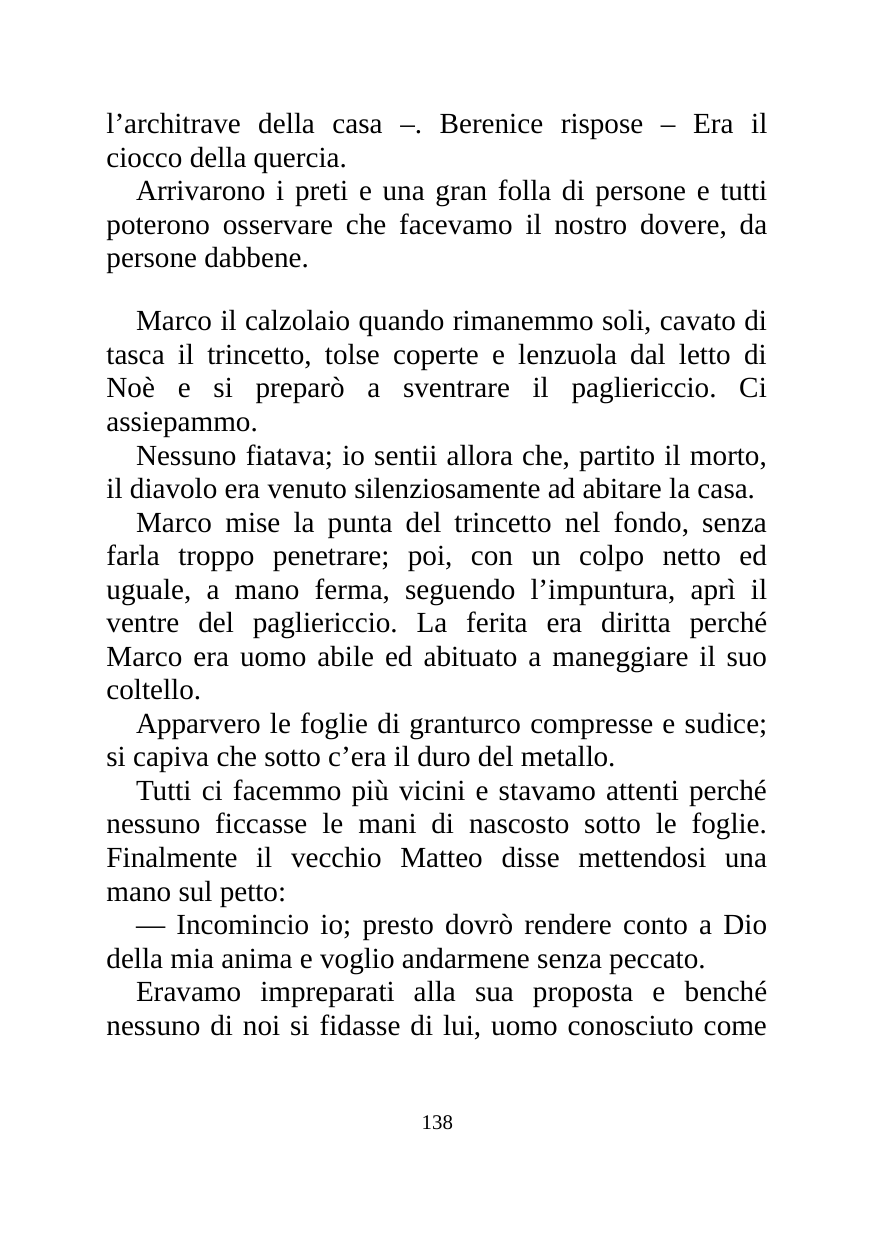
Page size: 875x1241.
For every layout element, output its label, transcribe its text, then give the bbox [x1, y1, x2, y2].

text Tutti ci facemmo più vicini e stavamo attenti perché nessuno ficcasse le mani di nascosto sotto le foglie. Finalmente il vecchio Matteo disse mettendosi una mano sul petto: [106, 773, 768, 907]
text — Incomincio io; presto dovrò rendere conto a Dio della mia anima e voglio andarmene senza peccato. [106, 907, 768, 974]
text Nessuno fiatava; io sentii allora che, partito il morto, il diavolo era venuto silenziosamente ad abitare la casa. [106, 438, 768, 505]
text Apparvero le foglie di granturco compresse e sudice; si capiva che sotto c’era il duro del metallo. [106, 706, 768, 773]
text Marco il calzolaio quando rimanemmo soli, cavato di tasca il trincetto, tolse coperte e lenzuola dal letto di Noè e si preparò a sventrare il pagliericcio. Ci assiepammo. [106, 303, 768, 438]
text l’architrave della casa –. Berenice rispose – Era il ciocco della quercia. [106, 106, 768, 173]
text Eravamo impreparati alla sua proposta e benché nessuno di noi si fidasse di lui, uomo conosciuto come [106, 974, 768, 1041]
text Marco mise la punta del trincetto nel fondo, senza farla troppo penetrare; poi, con un colpo netto ed uguale, a mano ferma, seguendo l’impuntura, aprì il ventre del pagliericcio. La ferita era diritta perché Marco era uomo abile ed abituato a maneggiare il suo coltello. [106, 505, 768, 706]
text Arrivarono i preti e una gran folla di persone e tutti poterono osservare che facevamo il nostro dovere, da persone dabbene. [106, 173, 768, 274]
